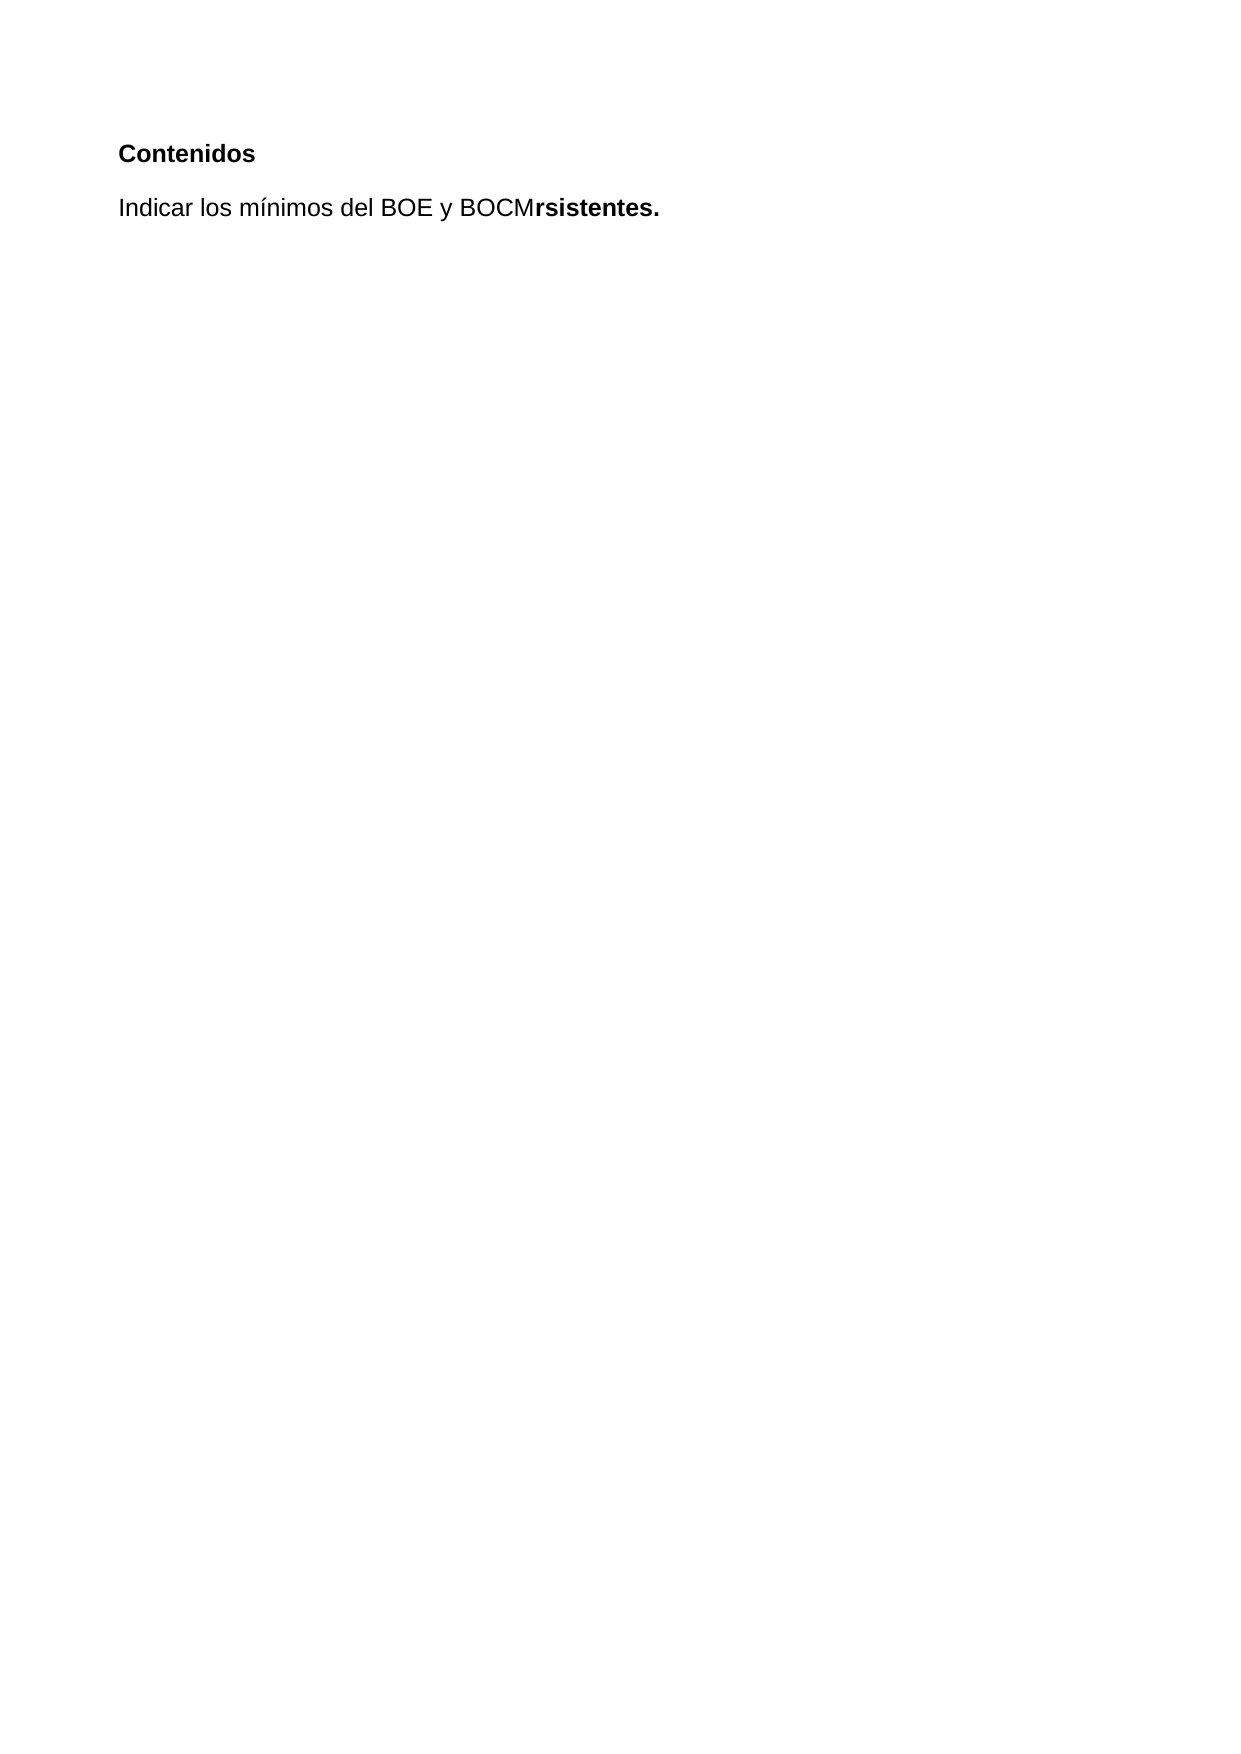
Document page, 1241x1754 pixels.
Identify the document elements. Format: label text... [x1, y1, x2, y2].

subtitle Contenidos [118, 139, 1122, 168]
text Indicar los mínimos del BOE y BOCMrsistentes. [118, 193, 1122, 221]
